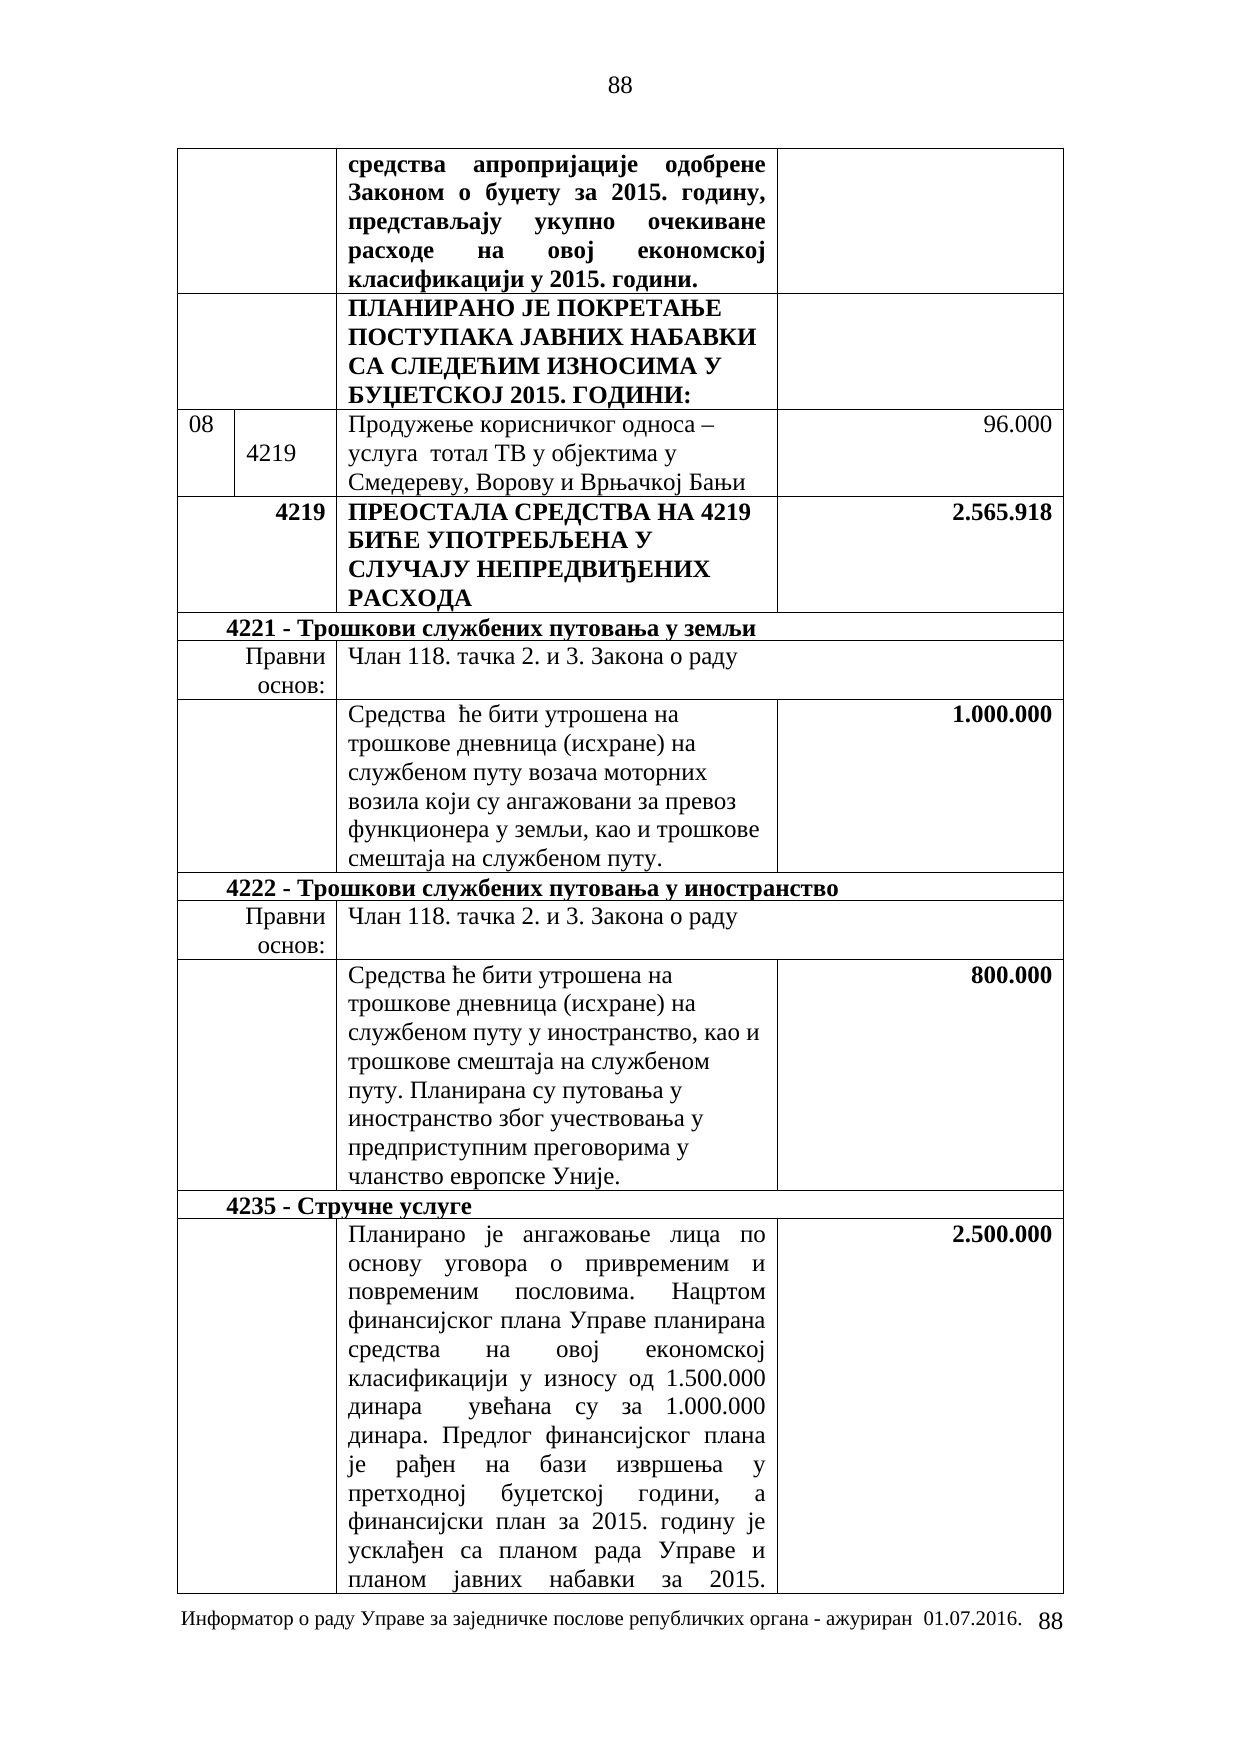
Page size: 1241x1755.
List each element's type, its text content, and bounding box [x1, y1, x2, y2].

table_cell Члан 118. тачка 2. и 3. Закона о раду [337, 901, 1063, 959]
table_cell Средства ће бити утрошена на трошкове дневница (исхране) на службеном путу у иностранство, као и трошкове смештаја на службеном путу. Планирана су путовања у иностранство због учествовања у предприступним преговорима у чланство европске Уније. [337, 960, 777, 1190]
table_cell [178, 149, 336, 292]
table_cell ПЛАНИРАНО ЈЕ ПОКРЕТАЊЕ ПОСТУПАКА ЈАВНИХ НАБАВКИ СА СЛЕДЕЋИМ ИЗНОСИМА У БУЏЕТСКОЈ 2015. ГОДИНИ: [337, 294, 777, 408]
table_cell средства апропријације одобрене Законом о буџету за 2015. годину, представљају укупно очекиване расходе на овој економској класификацији у 2015. години. [337, 149, 777, 292]
table_cell [178, 960, 336, 1190]
table_cell 2.500.000 [778, 1219, 1063, 1593]
table_cell Члан 118. тачка 2. и 3. Закона о раду [337, 641, 1063, 698]
table_cell Средства ће бити утрошена на трошкове дневница (исхране) на службеном путу возача моторних возила који су ангажовани за превоз функционера у земљи, као и трошкове смештаја на службеном путу. [337, 700, 777, 872]
table_cell 1.000.000 [778, 700, 1063, 872]
table_cell [178, 700, 336, 872]
table_cell 4222 - Трошкови службених путовања у иностранство [178, 873, 1063, 900]
table_cell Планирано је ангажовање лица по основу уговора о привременим и повременим пословима. Нацртом финансијског плана Управе планирана средства на овој економској класификацији у износу од 1.500.000 динара увећана су за 1.000.000 динара. Предлог финансијског плана је рађен на бази извршења у претходној буџетској години, а финансијски план за 2015. годину је усклађен са планом рада Управе и планом јавних набавки за 2015. [337, 1219, 777, 1593]
table_cell [178, 294, 336, 408]
table_cell 96.000 [778, 410, 1063, 496]
table_cell [778, 149, 1063, 292]
table_cell Правни основ: [178, 901, 336, 959]
table_cell 4235 - Стручне услуге [178, 1191, 1063, 1218]
table_cell 800.000 [778, 960, 1063, 1190]
table_cell 2.565.918 [778, 497, 1063, 612]
table_cell Правни основ: [178, 641, 336, 698]
table_cell 4219 [235, 410, 336, 496]
table_cell [178, 1219, 336, 1593]
table_cell 4219 [178, 497, 336, 612]
table_cell ПРЕОСТАЛА СРЕДСТВА НА 4219 БИЋЕ УПОТРЕБЉЕНА У СЛУЧАЈУ НЕПРЕДВИЂЕНИХ РАСХОДА [337, 497, 777, 612]
table_cell Продужење корисничког односа – услуга тотал ТВ у објектима у Смедереву, Ворову и Врњачкој Бањи [337, 410, 777, 496]
table_cell [778, 294, 1063, 408]
table_cell 08 [178, 410, 234, 496]
table_cell 4221 - Трошкови службених путовања у земљи [178, 613, 1063, 640]
